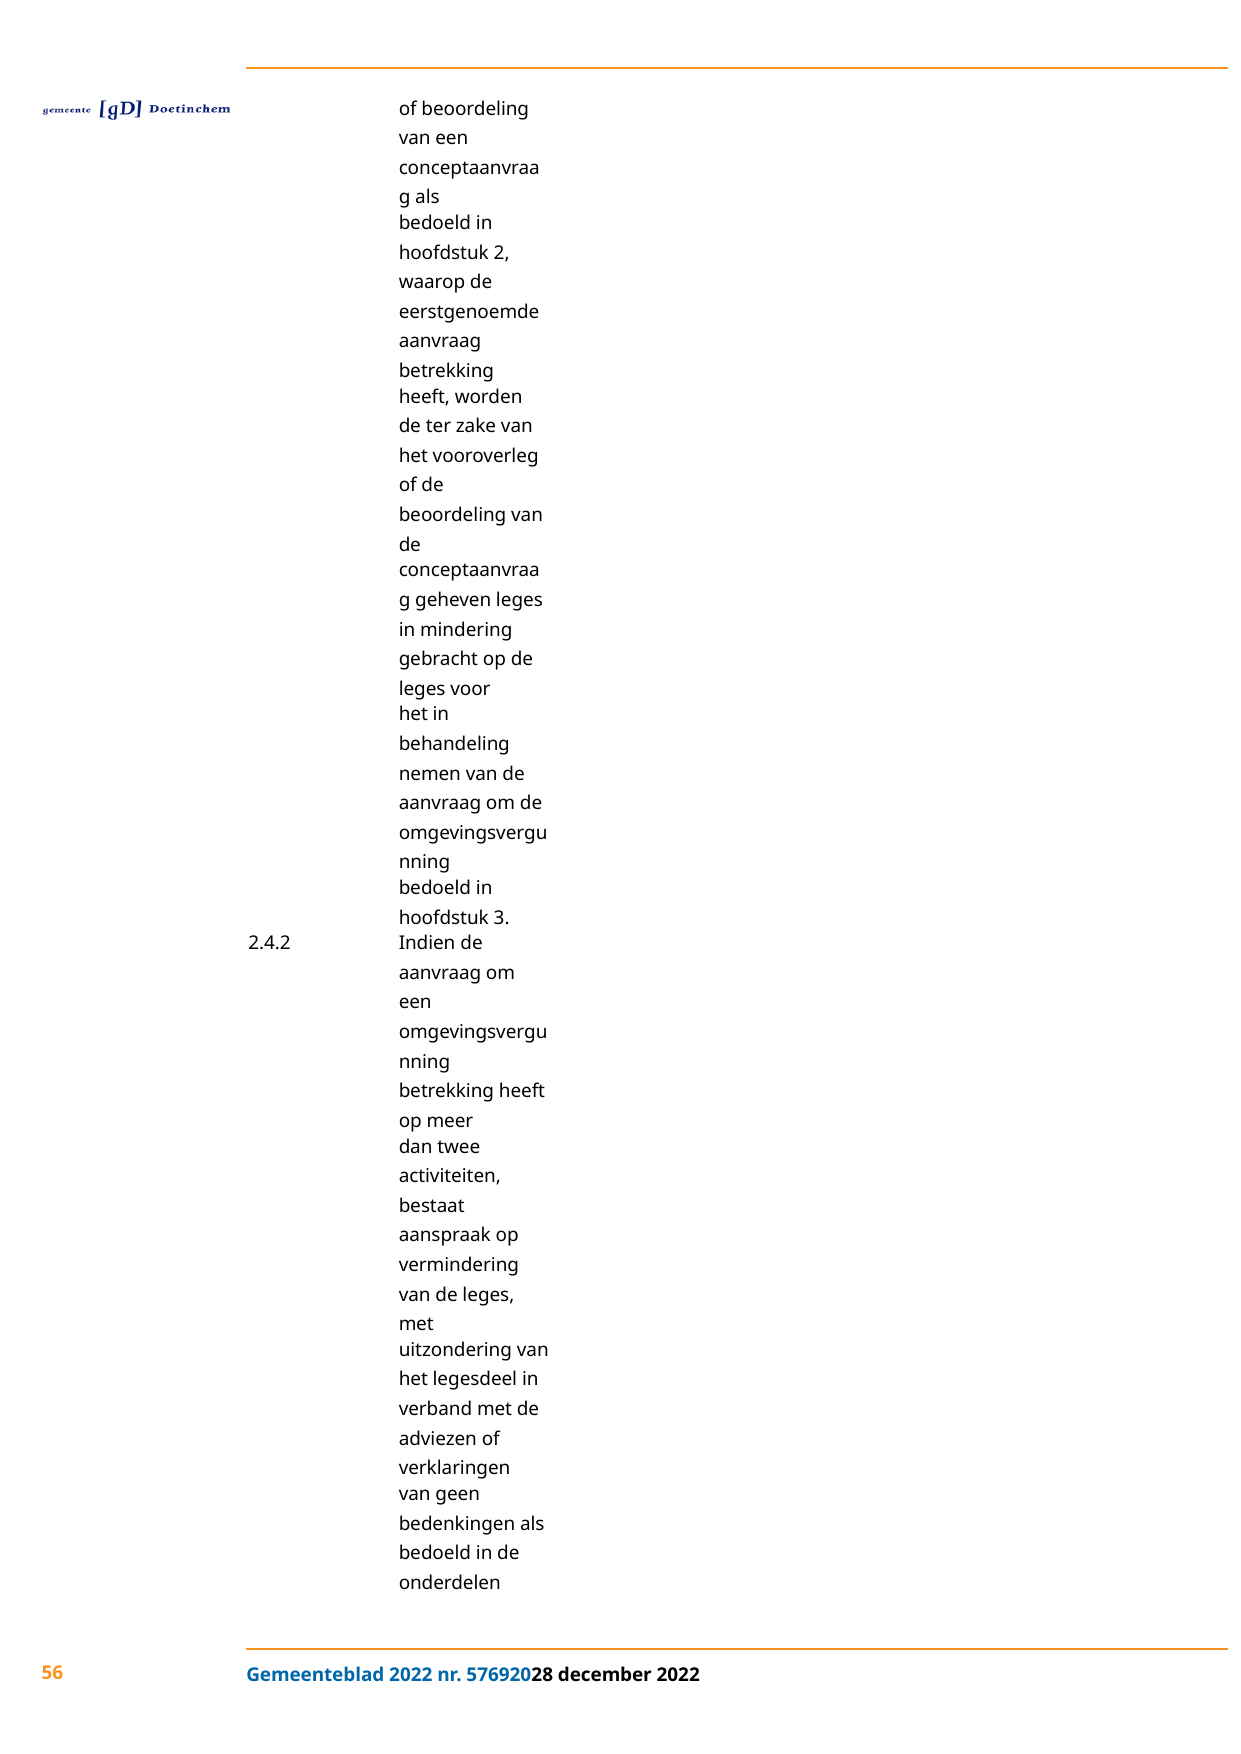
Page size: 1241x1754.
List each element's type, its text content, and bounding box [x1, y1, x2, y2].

table_cell [549, 1133, 700, 1336]
table_cell [700, 1480, 850, 1594]
table_cell [248, 701, 398, 874]
table_cell [850, 1133, 1001, 1336]
picture [41, 47, 231, 172]
table_cell [248, 557, 398, 701]
table_cell [549, 1480, 700, 1594]
table_cell [248, 1480, 398, 1594]
table_cell [1001, 1133, 1152, 1336]
table_cell [549, 701, 700, 874]
table_cell [850, 874, 1001, 929]
table_cell [549, 1336, 700, 1480]
table_cell of beoordeling van een conceptaanvraag als [399, 95, 549, 209]
table_cell [248, 95, 398, 209]
table_cell conceptaanvraag geheven leges in mindering gebracht op de leges voor [399, 557, 549, 701]
table_cell [850, 95, 1001, 209]
table_cell [850, 1336, 1001, 1480]
table_cell [700, 95, 850, 209]
table_cell [248, 1133, 398, 1336]
table_cell [1001, 209, 1152, 383]
table_cell heeft, worden de ter zake van het vooroverleg of de beoordeling van de [399, 383, 549, 557]
table_cell [549, 557, 700, 701]
table_cell [1001, 1480, 1152, 1594]
table_cell [1001, 874, 1152, 929]
table_cell [850, 701, 1001, 874]
table_cell [1001, 557, 1152, 701]
table_cell [549, 930, 700, 1133]
table_cell uitzondering van het legesdeel in verband met de adviezen of verklaringen [399, 1336, 549, 1480]
table_cell [850, 557, 1001, 701]
table_cell [700, 557, 850, 701]
table_cell [549, 874, 700, 929]
table_cell 2.4.2 [248, 930, 398, 1133]
table_cell [248, 1336, 398, 1480]
table_cell [850, 1480, 1001, 1594]
table_cell [1001, 95, 1152, 209]
table_cell [1001, 383, 1152, 557]
table_cell [700, 1133, 850, 1336]
table_cell van geen bedenkingen als bedoeld in de onderdelen [399, 1480, 549, 1594]
table_cell [850, 383, 1001, 557]
table_cell [248, 209, 398, 383]
table_cell bedoeld in hoofdstuk 2, waarop de eerstgenoemde aanvraag betrekking [399, 209, 549, 383]
table_cell [700, 1336, 850, 1480]
table_cell [248, 383, 398, 557]
table_cell [850, 209, 1001, 383]
table_cell [1001, 1336, 1152, 1480]
table_cell [1001, 930, 1152, 1133]
table_cell [1001, 701, 1152, 874]
table_cell [549, 95, 700, 209]
table_cell [549, 209, 700, 383]
table_cell [700, 874, 850, 929]
table_cell [700, 930, 850, 1133]
table_cell het in behandeling nemen van de aanvraag om de omgevingsvergunning [399, 701, 549, 874]
table_cell [700, 701, 850, 874]
table_cell [248, 874, 398, 929]
table_cell bedoeld in hoofdstuk 3. [399, 874, 549, 929]
table_cell dan twee activiteiten, bestaat aanspraak op vermindering van de leges, met [399, 1133, 549, 1336]
table_cell [700, 383, 850, 557]
table_cell [700, 209, 850, 383]
table_cell Indien de aanvraag om een omgevingsvergunning betrekking heeft op meer [399, 930, 549, 1133]
table_cell [850, 930, 1001, 1133]
table_cell [549, 383, 700, 557]
